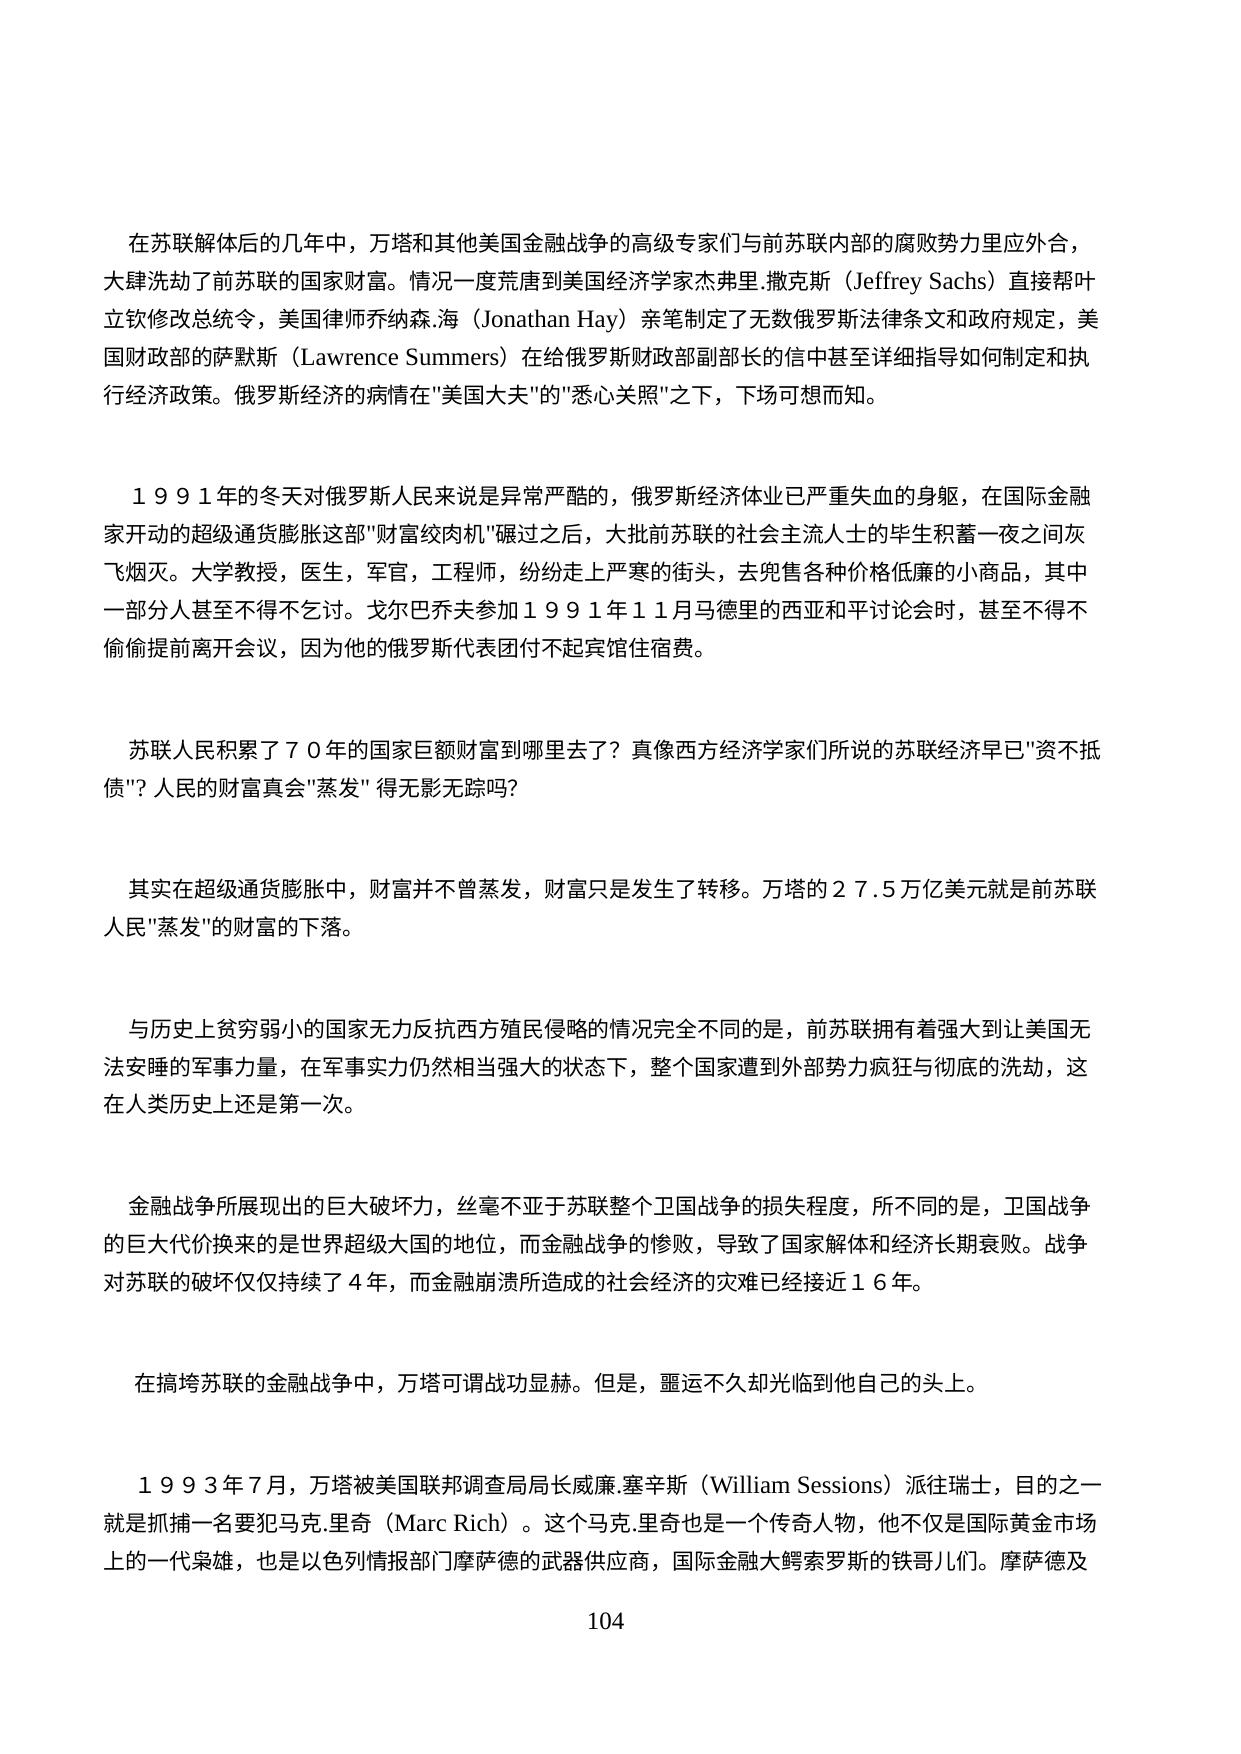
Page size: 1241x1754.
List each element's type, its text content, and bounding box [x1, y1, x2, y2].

text 苏联人民积累了７０年的国家巨额财富到哪里去了？真像西方经济学家们所说的苏联经济早已"资不抵债"? 人民的财富真会"蒸发" 得无影无踪吗？ [103, 733, 1107, 802]
text 与历史上贫穷弱小的国家无力反抗西方殖民侵略的情况完全不同的是，前苏联拥有着强大到让美国无法安睡的军事力量，在军事实力仍然相当强大的状态下，整个国家遭到外部势力疯狂与彻底的洗劫，这在人类历史上还是第一次。 [103, 1012, 1107, 1119]
text 金融战争所展现出的巨大破坏力，丝毫不亚于苏联整个卫国战争的损失程度，所不同的是，卫国战争的巨大代价换来的是世界超级大国的地位，而金融战争的惨败，导致了国家解体和经济长期衰败。战争对苏联的破坏仅仅持续了４年，而金融崩溃所造成的社会经济的灾难已经接近１６年。 [103, 1189, 1107, 1296]
text 其实在超级通货膨胀中，财富并不曾蒸发，财富只是发生了转移。万塔的２７.５万亿美元就是前苏联人民"蒸发"的财富的下落。 [103, 872, 1107, 942]
text １９９３年７月，万塔被美国联邦调查局局长威廉.塞辛斯（William Sessions）派往瑞士，目的之一就是抓捕一名要犯马克.里奇（Marc Rich）。这个马克.里奇也是一个传奇人物，他不仅是国际黄金市场上的一代枭雄，也是以色列情报部门摩萨德的武器供应商，国际金融大鳄索罗斯的铁哥儿们。摩萨德及 [103, 1468, 1107, 1575]
text １９９１年的冬天对俄罗斯人民来说是异常严酷的，俄罗斯经济体业已严重失血的身躯，在国际金融家开动的超级通货膨胀这部"财富绞肉机"碾过之后，大批前苏联的社会主流人士的毕生积蓄一夜之间灰飞烟灭。大学教授，医生，军官，工程师，纷纷走上严寒的街头，去兜售各种价格低廉的小商品，其中一部分人甚至不得不乞讨。戈尔巴乔夫参加１９９１年１１月马德里的西亚和平讨论会时，甚至不得不偷偷提前离开会议，因为他的俄罗斯代表团付不起宾馆住宿费。 [103, 479, 1107, 663]
text 在搞垮苏联的金融战争中，万塔可谓战功显赫。但是，噩运不久却光临到他自己的头上。 [103, 1366, 1107, 1398]
text 在苏联解体后的几年中，万塔和其他美国金融战争的高级专家们与前苏联内部的腐败势力里应外合，大肆洗劫了前苏联的国家财富。情况一度荒唐到美国经济学家杰弗里.撒克斯（Jeffrey Sachs）直接帮叶立钦修改总统令，美国律师乔纳森.海（Jonathan Hay）亲笔制定了无数俄罗斯法律条文和政府规定，美国财政部的萨默斯（Lawrence Summers）在给俄罗斯财政部副部长的信中甚至详细指导如何制定和执行经济政策。俄罗斯经济的病情在"美国大夫"的"悉心关照"之下，下场可想而知。 [103, 226, 1107, 409]
